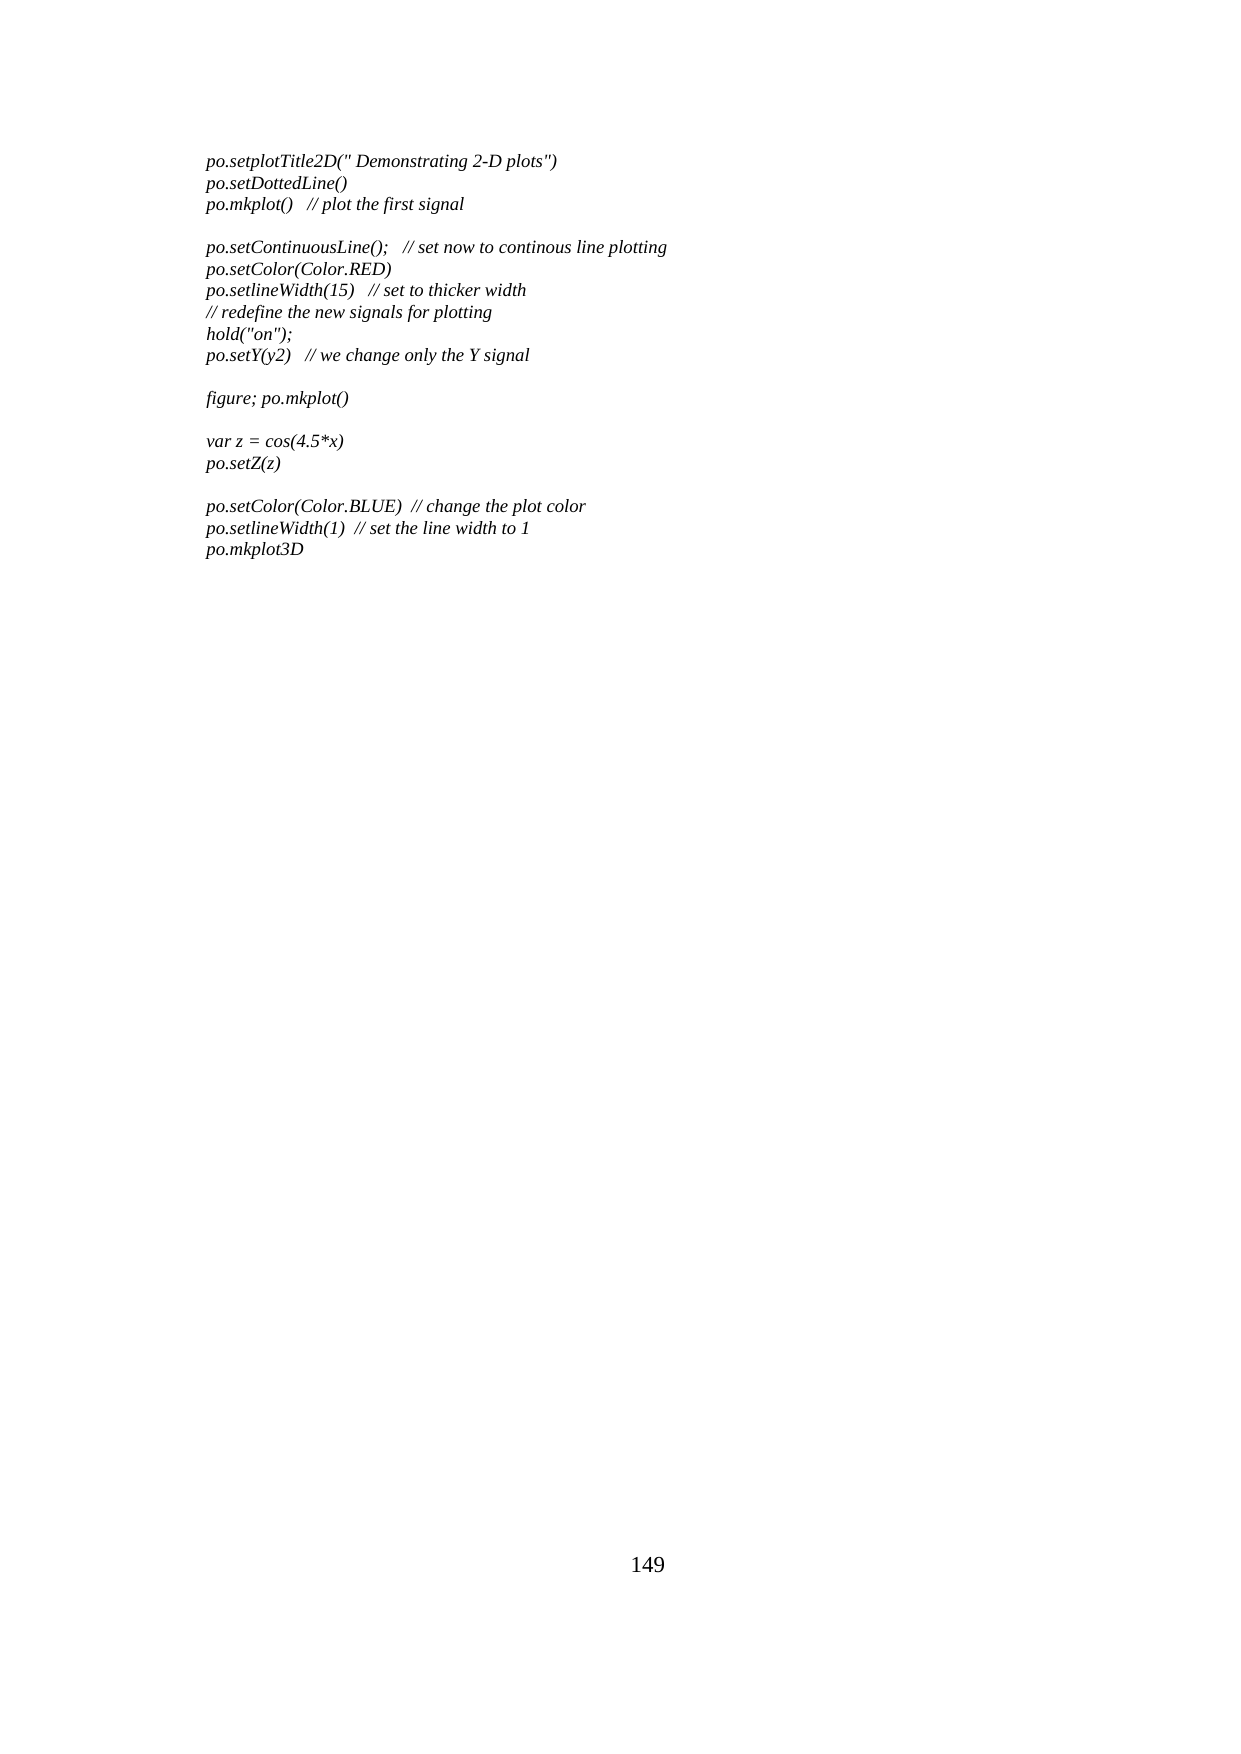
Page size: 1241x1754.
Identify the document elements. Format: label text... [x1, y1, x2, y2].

text po.setColor(Color.RED) [187, 258, 1108, 279]
text po.setColor(Color.BLUE) // change the plot color [187, 495, 1108, 517]
text po.setZ(z) [187, 452, 1108, 473]
text figure; po.mkplot() [187, 387, 1108, 409]
text po.setplotTitle2D(" Demonstrating 2-D plots") [187, 150, 1108, 172]
text po.setlineWidth(1) // set the line width to 1 [187, 517, 1108, 538]
text po.setDottedLine() [187, 172, 1108, 193]
text var z = cos(4.5*x) [187, 430, 1108, 452]
text // redefine the new signals for plotting [187, 301, 1108, 322]
text po.setY(y2) // we change only the Y signal [187, 344, 1108, 366]
text po.setContinuousLine(); // set now to continous line plotting [187, 236, 1108, 258]
text hold("on"); [187, 322, 1108, 344]
text po.mkplot3D [187, 538, 1108, 560]
text po.setlineWidth(15) // set to thicker width [187, 279, 1108, 301]
text po.mkplot() // plot the first signal [187, 193, 1108, 215]
